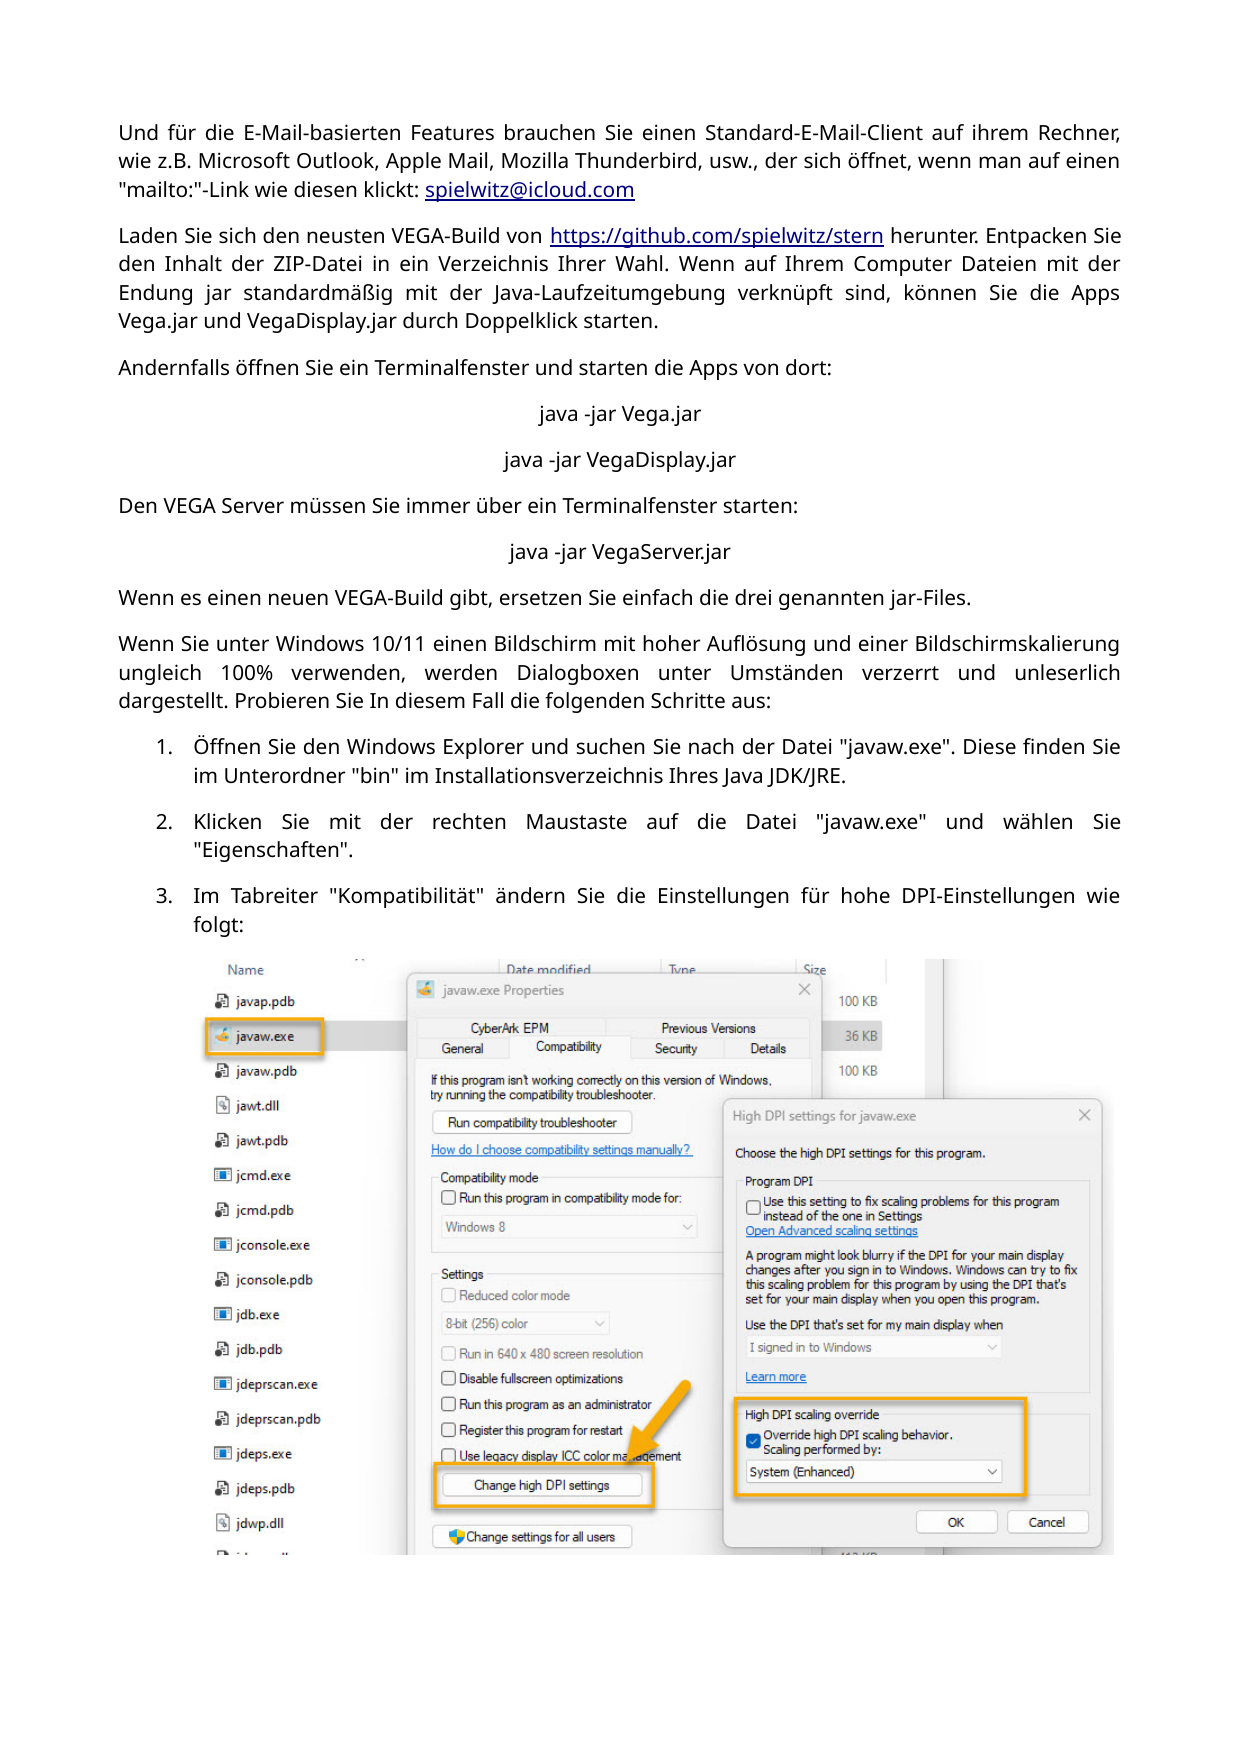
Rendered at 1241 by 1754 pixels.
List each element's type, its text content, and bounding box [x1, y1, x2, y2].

text java -jar VegaDisplay.jar [118, 445, 1122, 473]
text java -jar Vega.jar [118, 399, 1122, 427]
text java -jar VegaServer.jar [118, 537, 1122, 566]
text Wenn es einen neuen VEGA-Build gibt, ersetzen Sie einfach die drei genannten jar-Files. [118, 583, 1122, 612]
text Und für die E-Mail-basierten Features brauchen Sie einen Standard-E-Mail-Client auf ihrem Rechner, wie z.B. Microsoft Outlook, Apple Mail, Mozilla Thunderbird, usw., der sich öffnet, wenn man auf einen "mailto:"-Link wie diesen klickt: spielwitz@icloud.com [118, 118, 1122, 203]
list Im Tabreiter "Kompatibilität" ändern Sie die Einstellungen für hohe DPI-Einstellungen wie folgt: [156, 882, 1122, 938]
picture [196, 959, 1114, 1555]
list Klicken Sie mit der rechten Maustaste auf die Datei "javaw.exe" und wählen Sie "Eigenschaften". [156, 807, 1122, 864]
text Den VEGA Server müssen Sie immer über ein Terminalfenster starten: [118, 491, 1122, 519]
text Laden Sie sich den neusten VEGA-Build von https://github.com/spielwitz/stern herunter. Entpacken Sie den Inhalt der ZIP-Datei in ein Verzeichnis Ihrer Wahl. Wenn auf Ihrem Computer Dateien mit der Endung jar standardmäßig mit der Java-Laufzeitumgebung verknüpft sind, können Sie die Apps Vega.jar und VegaDisplay.jar durch Doppelklick starten. [118, 221, 1122, 335]
list Öffnen Sie den Windows Explorer und suchen Sie nach der Datei "javaw.exe". Diese finden Sie im Unterordner "bin" im Installationsverzeichnis Ihres Java JDK/JRE. [156, 732, 1122, 789]
text Andernfalls öffnen Sie ein Terminalfenster und starten die Apps von dort: [118, 353, 1122, 381]
text Wenn Sie unter Windows 10/11 einen Bildschirm mit hoher Auflösung und einer Bildschirmskalierung ungleich 100% verwenden, werden Dialogboxen unter Umständen verzerrt und unleserlich dargestellt. Probieren Sie In diesem Fall die folgenden Schritte aus: [118, 629, 1122, 715]
